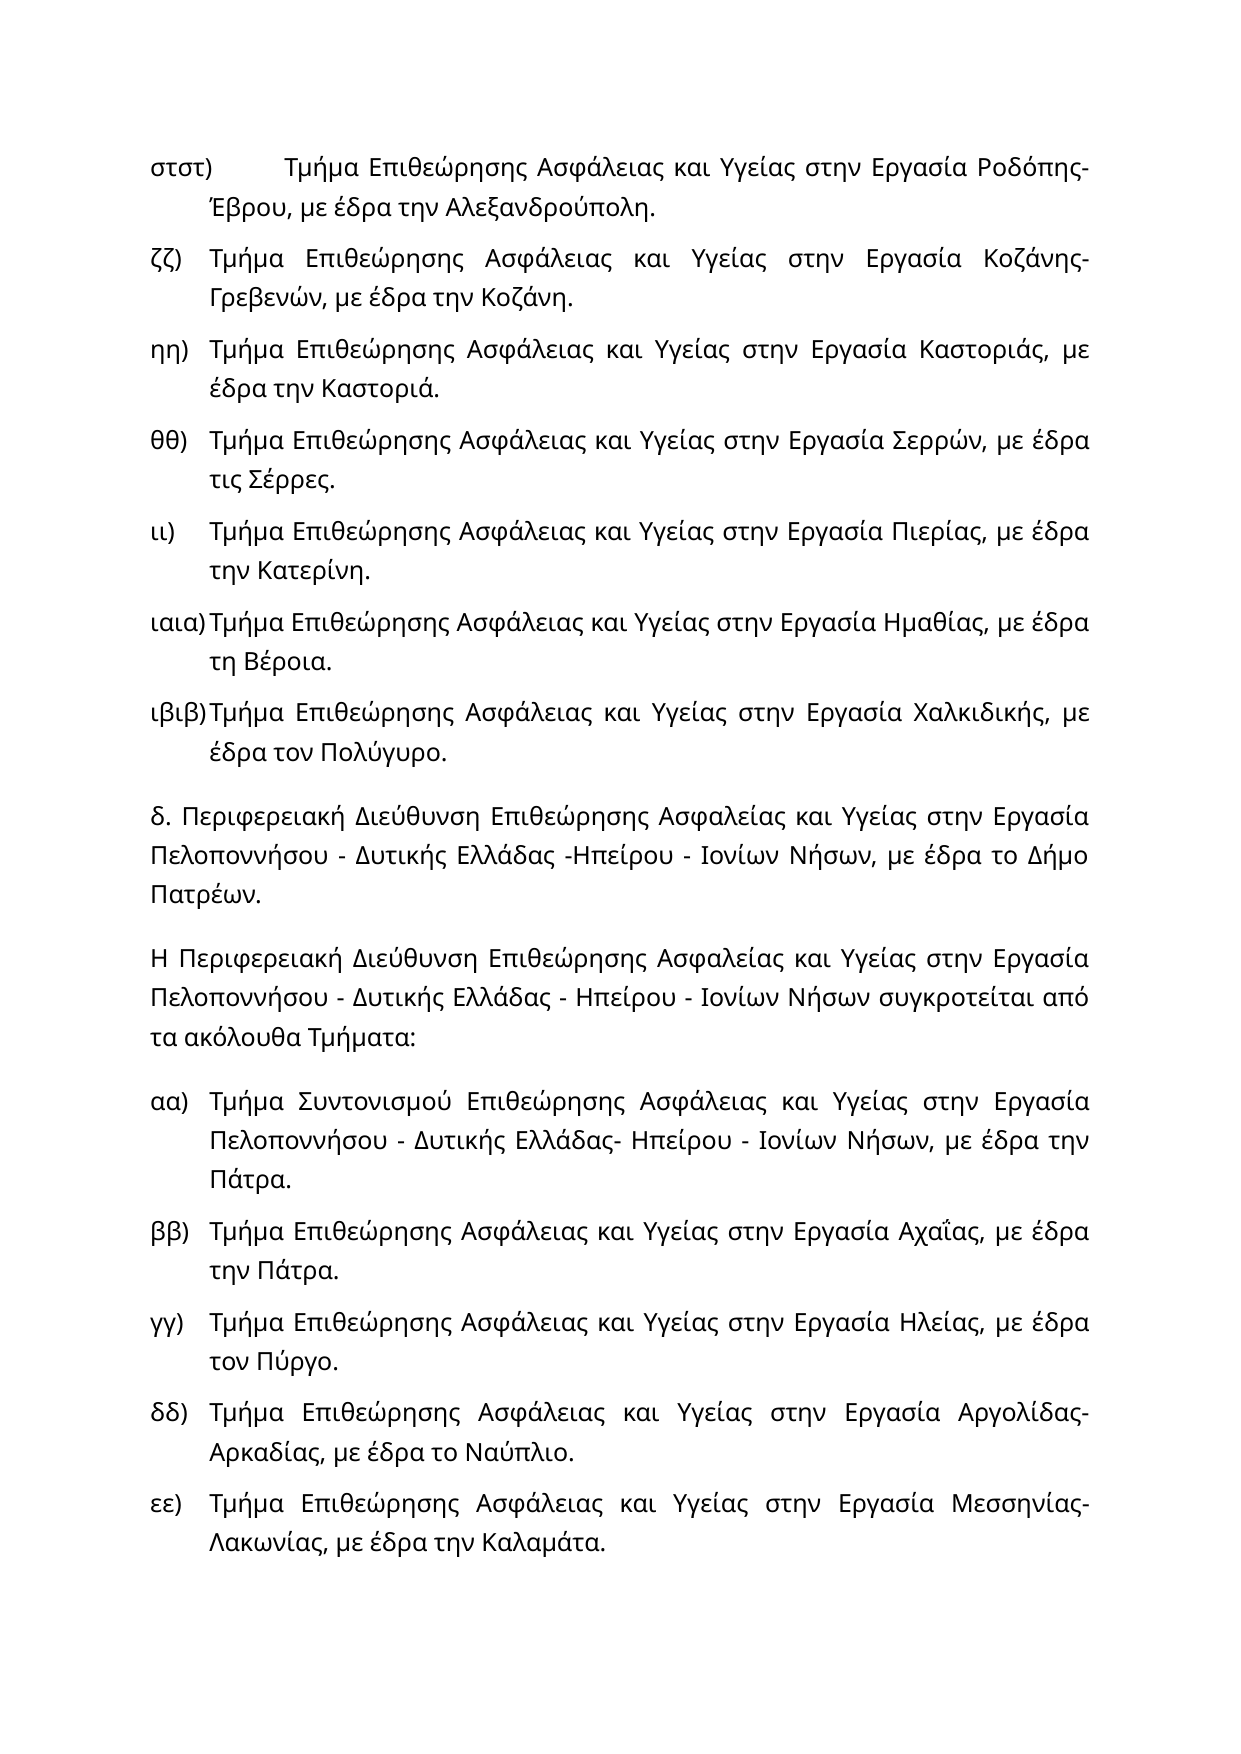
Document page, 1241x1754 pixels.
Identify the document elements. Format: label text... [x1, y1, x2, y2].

text Η Περιφερειακή Διεύθυνση Επιθεώρησης Ασφαλείας και Υγείας στην Εργασία Πελοποννήσου - Δυτικής Ελλάδας - Ηπείρου - Ιονίων Νήσων συγκροτείται από τα ακόλουθα Τμήματα: [150, 941, 1090, 1053]
list γγ) Τμήμα Επιθεώρησης Ασφάλειας και Υγείας στην Εργασία Ηλείας, με έδρα τον Πύργο. [150, 1304, 1090, 1377]
list ιι) Τμήμα Επιθεώρησης Ασφάλειας και Υγείας στην Εργασία Πιερίας, με έδρα την Κατερίνη. [150, 513, 1090, 587]
list στστ) Τμήμα Επιθεώρησης Ασφάλειας και Υγείας στην Εργασία Ροδόπης-Έβρου, με έδρα την Αλεξανδρούπολη. [150, 150, 1090, 223]
list ζζ) Τμήμα Επιθεώρησης Ασφάλειας και Υγείας στην Εργασία Κοζάνης-Γρεβενών, με έδρα την Κοζάνη. [150, 241, 1090, 314]
list ββ) Τμήμα Επιθεώρησης Ασφάλειας και Υγείας στην Εργασία Αχαΐας, με έδρα την Πάτρα. [150, 1213, 1090, 1287]
list δδ) Τμήμα Επιθεώρησης Ασφάλειας και Υγείας στην Εργασία Αργολίδας-Αρκαδίας, με έδρα το Ναύπλιο. [150, 1395, 1090, 1468]
list εε) Τμήμα Επιθεώρησης Ασφάλειας και Υγείας στην Εργασία Μεσσηνίας-Λακωνίας, με έδρα την Καλαμάτα. [150, 1486, 1090, 1559]
list ιαια) Τμήμα Επιθεώρησης Ασφάλειας και Υγείας στην Εργασία Ημαθίας, με έδρα τη Βέροια. [150, 604, 1090, 677]
text δ. Περιφερειακή Διεύθυνση Επιθεώρησης Ασφαλείας και Υγείας στην Εργασία Πελοποννήσου - Δυτικής Ελλάδας -Ηπείρου - Ιονίων Νήσων, με έδρα το Δήμο Πατρέων. [150, 798, 1090, 911]
list θθ) Τμήμα Επιθεώρησης Ασφάλειας και Υγείας στην Εργασία Σερρών, με έδρα τις Σέρρες. [150, 422, 1090, 496]
list ηη) Τμήμα Επιθεώρησης Ασφάλειας και Υγείας στην Εργασία Καστοριάς, με έδρα την Καστοριά. [150, 332, 1090, 405]
list αα) Τμήμα Συντονισμού Επιθεώρησης Ασφάλειας και Υγείας στην Εργασία Πελοποννήσου - Δυτικής Ελλάδας- Ηπείρου - Ιονίων Νήσων, με έδρα την Πάτρα. [150, 1083, 1090, 1196]
list ιβιβ) Τμήμα Επιθεώρησης Ασφάλειας και Υγείας στην Εργασία Χαλκιδικής, με έδρα τον Πολύγυρο. [150, 695, 1090, 768]
